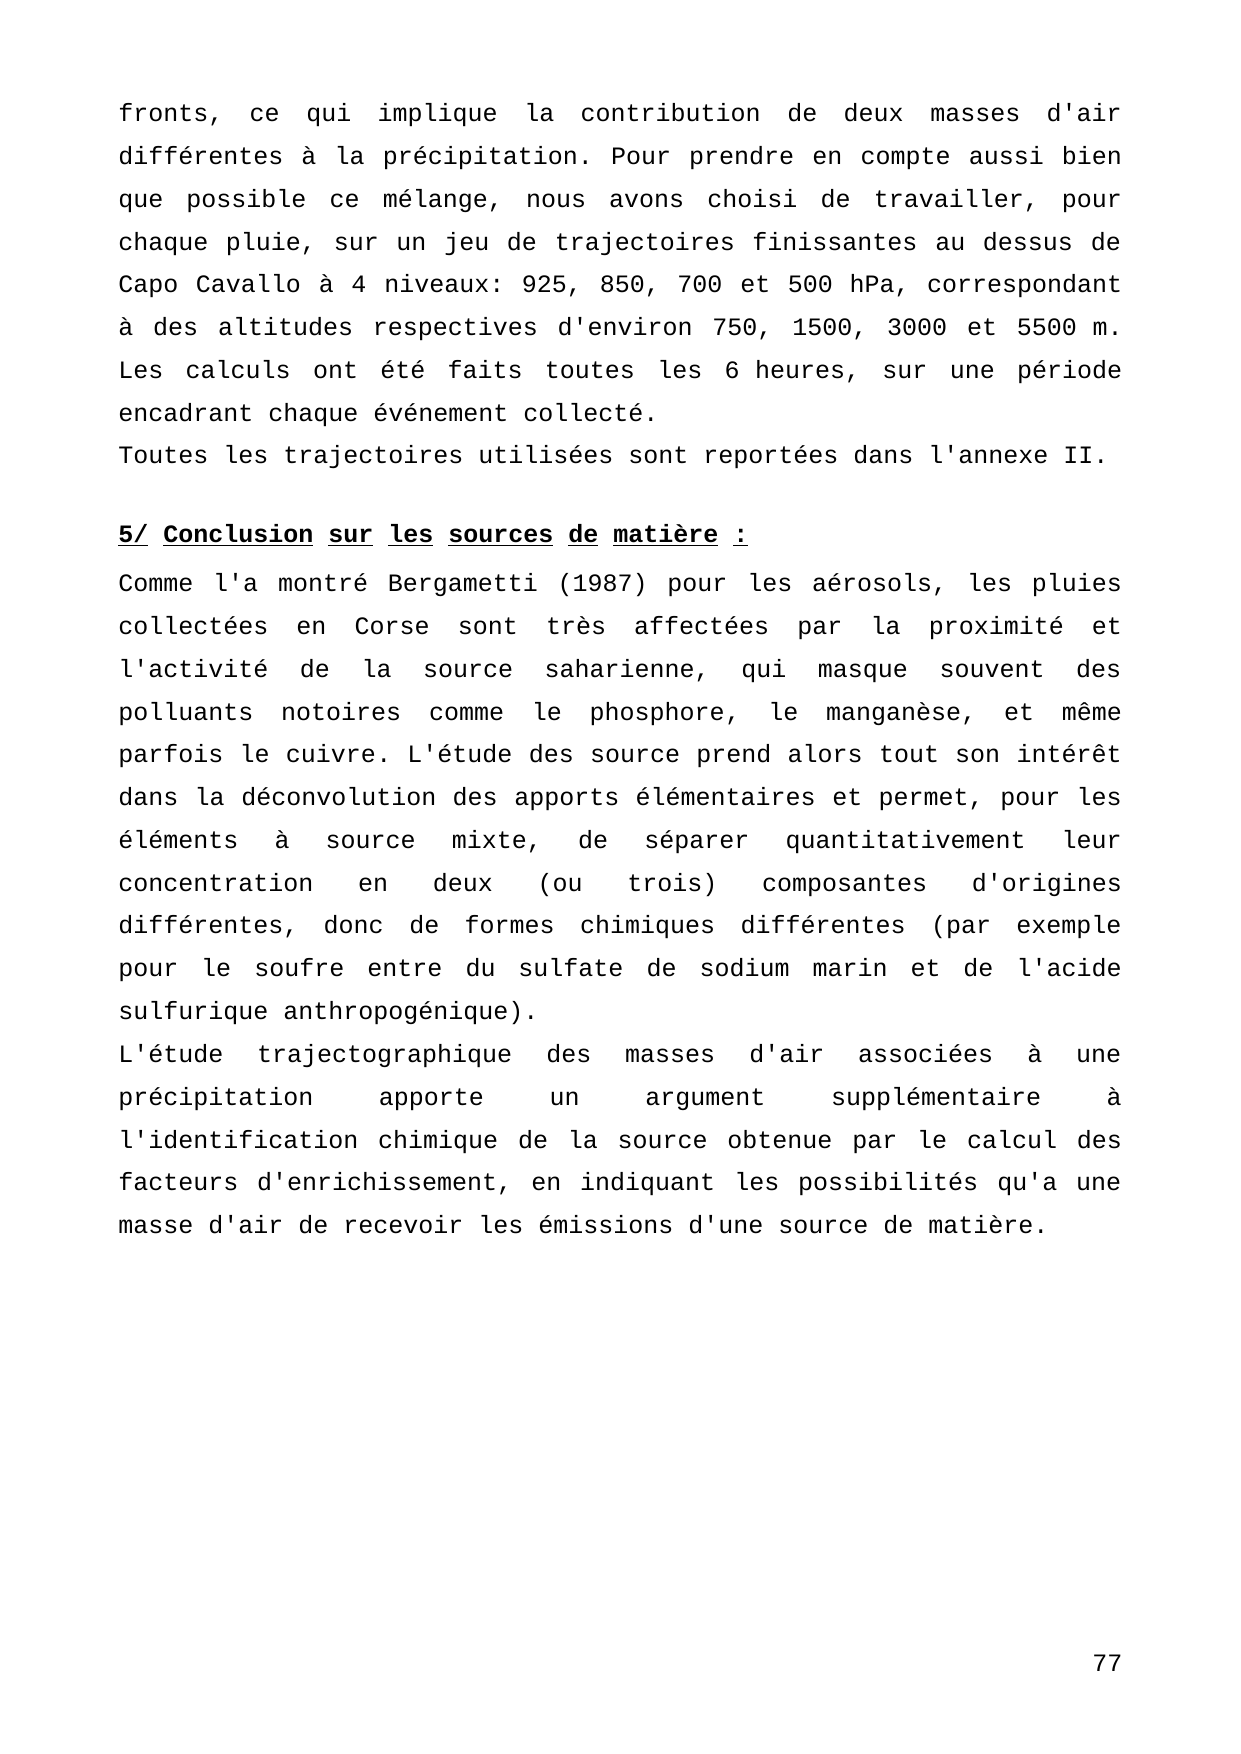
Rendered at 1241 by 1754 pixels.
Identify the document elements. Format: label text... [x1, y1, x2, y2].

text Comme l'a montré Bergametti (1987) pour les aérosols, les pluies collectées en Corse sont très affectées par la proximité et l'activité de la source saharienne, qui masque souvent des polluants notoires comme le phosphore, le manganèse, et même parfois le cuivre. L'étude des source prend alors tout son intérêt dans la déconvolution des apports élémentaires et permet, pour les éléments à source mixte, de séparer quantitativement leur concentration en deux (ou trois) composantes d'origines différentes, donc de formes chimiques différentes (par exemple pour le soufre entre du sulfate de sodium marin et de l'acide sulfurique anthropogénique). [118, 570, 1122, 1027]
text Toutes les trajectoires utilisées sont reportées dans l'annexe II. [118, 443, 1122, 471]
text L'étude trajectographique des masses d'air associées à une précipitation apporte un argument supplémentaire à l'identification chimique de la source obtenue par le calcul des facteurs d'enrichissement, en indiquant les possibilités qu'a une masse d'air de recevoir les émissions d'une source de matière. [118, 1041, 1122, 1241]
subtitle 5/ Conclusion sur les sources de matière : [118, 521, 1122, 550]
text fronts, ce qui implique la contribution de deux masses d'air différentes à la précipitation. Pour prendre en compte aussi bien que possible ce mélange, nous avons choisi de travailler, pour chaque pluie, sur un jeu de trajectoires finissantes au dessus de Capo Cavallo à 4 niveaux: 925, 850, 700 et 500 hPa, correspondant à des altitudes respectives d'environ 750, 1500, 3000 et 5500 m. Les calculs ont été faits toutes les 6 heures, sur une période encadrant chaque événement collecté. [118, 100, 1122, 429]
